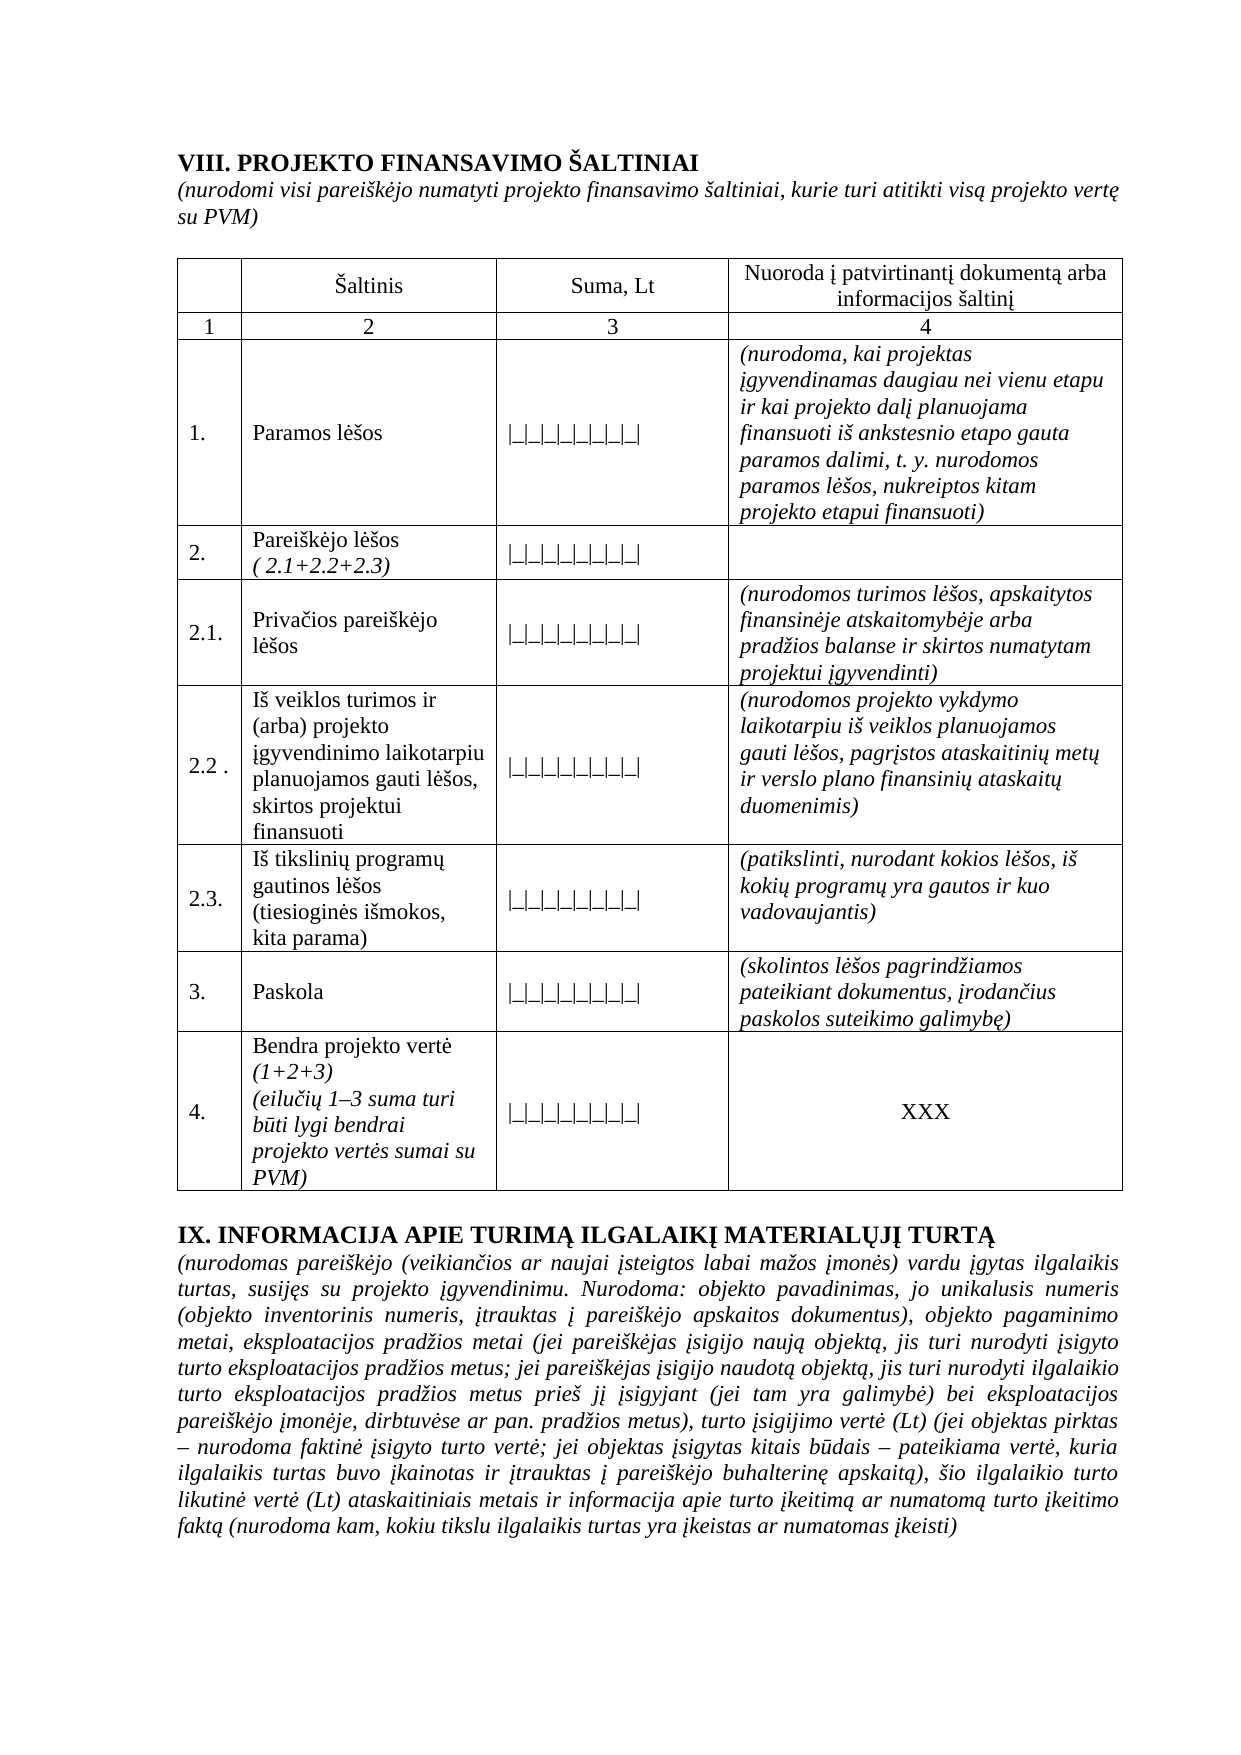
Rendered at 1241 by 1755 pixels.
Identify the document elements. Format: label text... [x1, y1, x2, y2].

table_header Suma, Lt [497, 259, 728, 312]
table_cell (nurodomos projekto vykdymo laikotarpiu iš veiklos planuojamos gauti lėšos, pagrįstos ataskaitinių metų ir verslo plano finansinių ataskaitų duomenimis) [729, 686, 1122, 844]
table_cell |_|_|_|_|_|_|_|_| [497, 952, 728, 1031]
table_cell 3. [178, 952, 241, 1031]
table_cell Iš veiklos turimos ir (arba) projekto įgyvendinimo laikotarpiu planuojamos gauti lėšos, skirtos projektui finansuoti [242, 686, 496, 844]
table_cell 1. [178, 340, 241, 525]
table_cell Pareiškėjo lėšos ( 2.1+2.2+2.3) [242, 526, 496, 579]
table_cell |_|_|_|_|_|_|_|_| [497, 686, 728, 844]
table_cell (patikslinti, nurodant kokios lėšos, iš kokių programų yra gautos ir kuo vadovaujantis) [729, 845, 1122, 951]
table_cell 2.3. [178, 845, 241, 951]
table_cell Bendra projekto vertė (1+2+3) (eilučių 1–3 suma turi būti lygi bendrai projekto vertės sumai su PVM) [242, 1032, 496, 1190]
table_cell 3 [497, 313, 728, 339]
table_cell 4. [178, 1032, 241, 1190]
table_cell Paramos lėšos [242, 340, 496, 525]
text (nurodomi visi pareiškėjo numatyti projekto finansavimo šaltiniai, kurie turi atitikti visą projekto vertę su PVM) [177, 176, 1122, 229]
table_cell 1 [178, 313, 241, 339]
table_cell (nurodoma, kai projektas įgyvendinamas daugiau nei vienu etapu ir kai projekto dalį planuojama finansuoti iš ankstesnio etapo gauta paramos dalimi, t. y. nurodomos paramos lėšos, nukreiptos kitam projekto etapui finansuoti) [729, 340, 1122, 525]
text IX. INFORMACIJA APIE TURIMĄ ILGALAIKĮ MATERIALŲJĮ TURTĄ [177, 1220, 1122, 1249]
table_cell (nurodomos turimos lėšos, apskaitytos finansinėje atskaitomybėje arba pradžios balanse ir skirtos numatytam projektui įgyvendinti) [729, 580, 1122, 685]
table_cell 2.2 . [178, 686, 241, 844]
table_cell 2 [242, 313, 496, 339]
table_cell XXX [729, 1032, 1122, 1190]
table_cell Privačios pareiškėjo lėšos [242, 580, 496, 685]
table_header [178, 259, 241, 312]
table_cell |_|_|_|_|_|_|_|_| [497, 845, 728, 951]
table_header Nuoroda į patvirtinantį dokumentą arba informacijos šaltinį [729, 259, 1122, 312]
table_cell Paskola [242, 952, 496, 1031]
table_cell |_|_|_|_|_|_|_|_| [497, 526, 728, 579]
text (nurodomas pareiškėjo (veikiančios ar naujai įsteigtos labai mažos įmonės) vardu įgytas ilgalaikis turtas, susijęs su projekto įgyvendinimu. Nurodoma: objekto pavadinimas, jo unikalusis numeris (objekto inventorinis numeris, įtrauktas į pareiškėjo apskaitos dokumentus), objekto pagaminimo metai, eksploatacijos pradžios metai (jei pareiškėjas įsigijo naują objektą, jis turi nurodyti įsigyto turto eksploatacijos pradžios metus; jei pareiškėjas įsigijo naudotą objektą, jis turi nurodyti ilgalaikio turto eksploatacijos pradžios metus prieš jį įsigyjant (jei tam yra galimybė) bei eksploatacijos pareiškėjo įmonėje, dirbtuvėse ar pan. pradžios metus), turto įsigijimo vertė (Lt) (jei objektas pirktas – nurodoma faktinė įsigyto turto vertė; jei objektas įsigytas kitais būdais – pateikiama vertė, kuria ilgalaikis turtas buvo įkainotas ir įtrauktas į pareiškėjo buhalterinę apskaitą), šio ilgalaikio turto likutinė vertė (Lt) ataskaitiniais metais ir informacija apie turto įkeitimą ar numatomą turto įkeitimo faktą (nurodoma kam, kokiu tikslu ilgalaikis turtas yra įkeistas ar numatomas įkeisti) [177, 1249, 1122, 1538]
table_cell 2.1. [178, 580, 241, 685]
text VIII. Projekto FINANSAVIMO ŠALTINIAI [177, 148, 1122, 176]
table_header Šaltinis [242, 259, 496, 312]
table_cell [729, 526, 1122, 579]
table_cell |_|_|_|_|_|_|_|_| [497, 340, 728, 525]
table_cell Iš tikslinių programų gautinos lėšos (tiesioginės išmokos, kita parama) [242, 845, 496, 951]
table_cell |_|_|_|_|_|_|_|_| [497, 580, 728, 685]
table_cell 2. [178, 526, 241, 579]
table_cell 4 [729, 313, 1122, 339]
table_cell (skolintos lėšos pagrindžiamos pateikiant dokumentus, įrodančius paskolos suteikimo galimybę) [729, 952, 1122, 1031]
table_cell |_|_|_|_|_|_|_|_| [497, 1032, 728, 1190]
